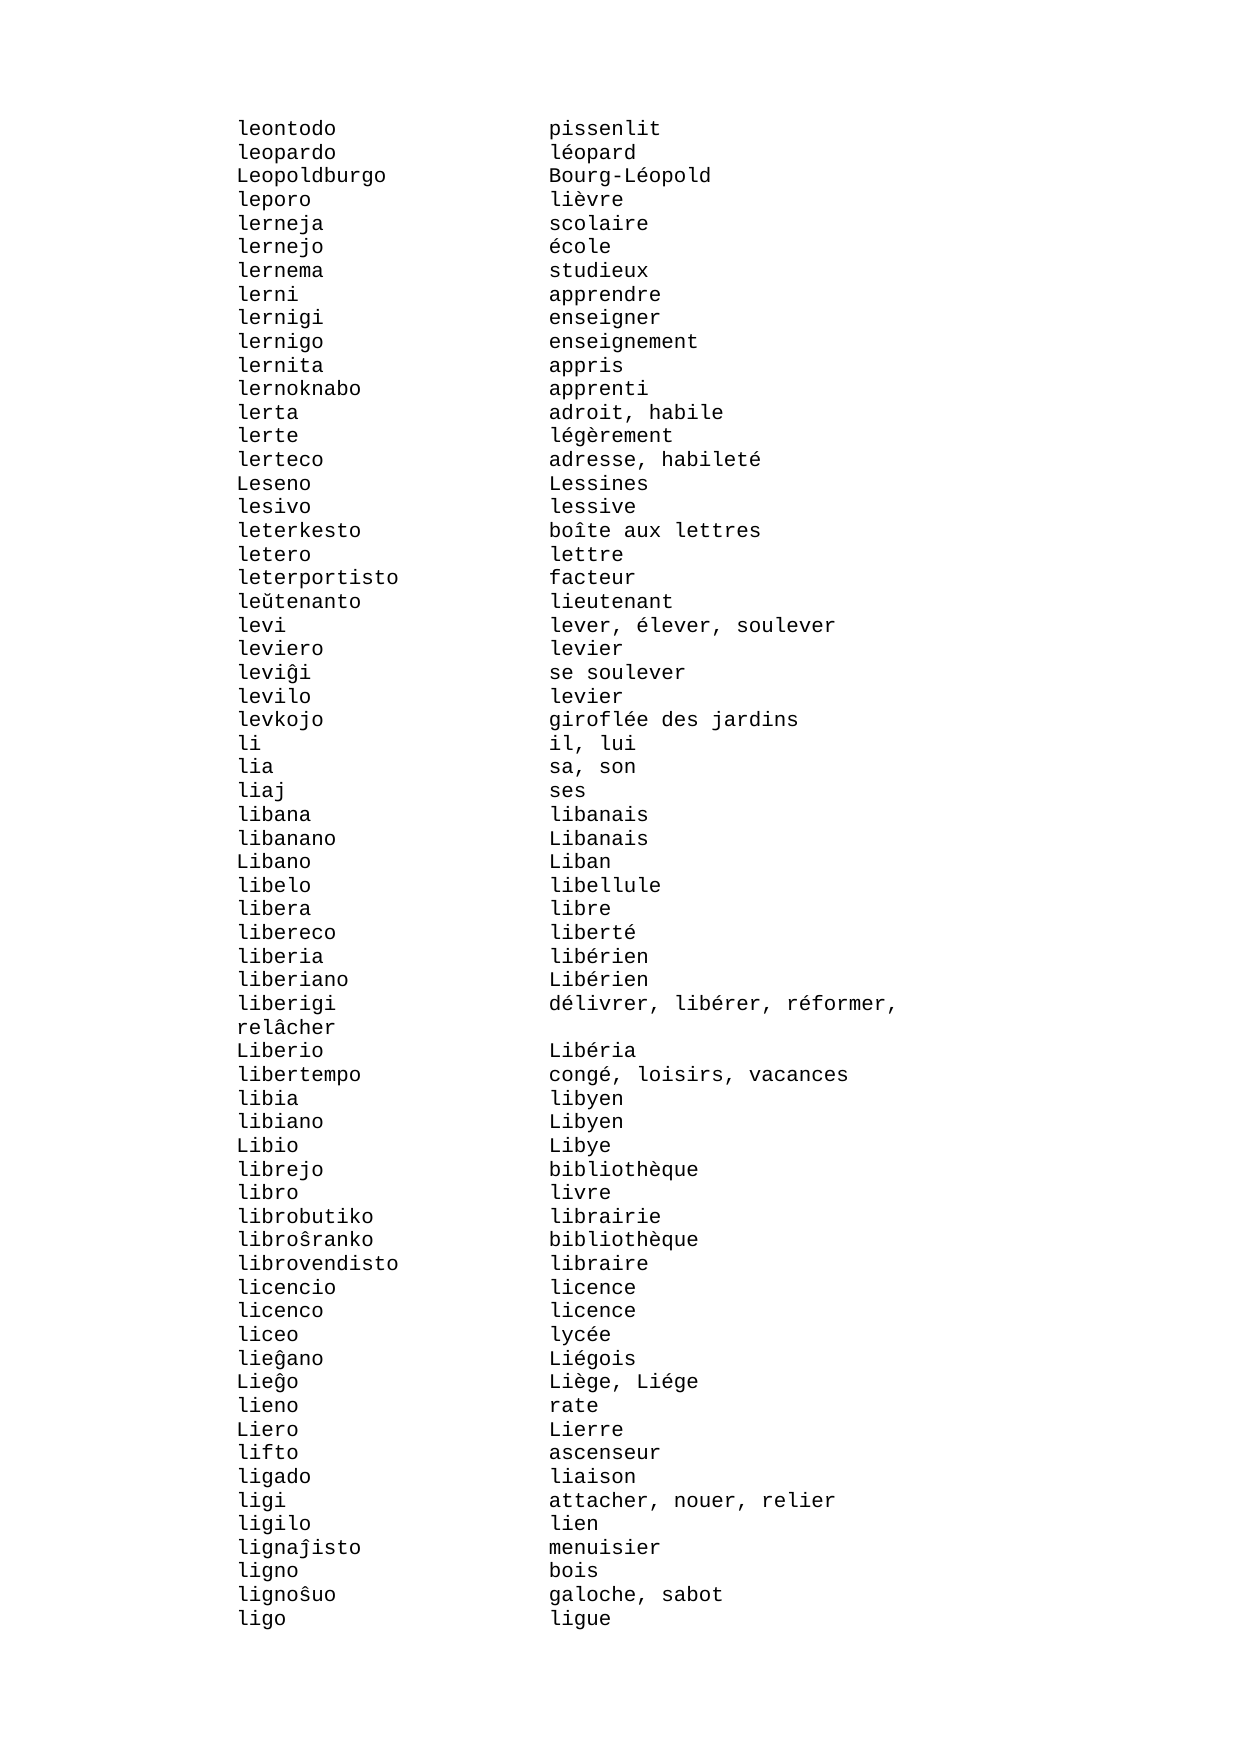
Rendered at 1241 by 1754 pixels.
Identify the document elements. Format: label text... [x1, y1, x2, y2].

text leontodo pissenlit [236, 118, 1004, 142]
text libroŝranko bibliothèque [236, 1229, 1004, 1253]
text letero lettre [236, 544, 1004, 567]
text ligi attacher, nouer, relier [236, 1489, 1004, 1513]
text leviĝi se soulever [236, 662, 1004, 686]
text lignoŝuo galoche, sabot [236, 1584, 1004, 1608]
text lifto ascenseur [236, 1442, 1004, 1466]
text lerte légèrement [236, 426, 1004, 449]
text licencio licence [236, 1277, 1004, 1300]
text Liberio Libéria [236, 1040, 1004, 1064]
text licenco licence [236, 1300, 1004, 1324]
text lesivo lessive [236, 496, 1004, 520]
text Libano Liban [236, 851, 1004, 875]
text lernita appris [236, 354, 1004, 378]
text ligo ligue [236, 1608, 1004, 1631]
text leterportisto facteur [236, 567, 1004, 591]
text libanano Libanais [236, 827, 1004, 851]
text lerteco adresse, habileté [236, 449, 1004, 473]
text libertempo congé, loisirs, vacances [236, 1064, 1004, 1088]
text libelo libellule [236, 875, 1004, 898]
text ligno bois [236, 1561, 1004, 1584]
text ligilo lien [236, 1513, 1004, 1537]
text lernema studieux [236, 260, 1004, 284]
text Liero Lierre [236, 1419, 1004, 1442]
text lernigi enseigner [236, 307, 1004, 331]
text leporo lièvre [236, 189, 1004, 213]
text libana libanais [236, 804, 1004, 827]
text librejo bibliothèque [236, 1158, 1004, 1182]
text lerneja scolaire [236, 213, 1004, 236]
text leviero levier [236, 638, 1004, 662]
text lernigo enseignement [236, 331, 1004, 354]
text libro livre [236, 1182, 1004, 1206]
text levkojo giroflée des jardins [236, 709, 1004, 733]
text lia sa, son [236, 757, 1004, 780]
text libereco liberté [236, 922, 1004, 946]
text lerta adroit, habile [236, 402, 1004, 426]
text libiano Libyen [236, 1111, 1004, 1135]
text librovendisto libraire [236, 1253, 1004, 1277]
text leŭtenanto lieutenant [236, 591, 1004, 615]
text li il, lui [236, 733, 1004, 757]
text leopardo léopard [236, 142, 1004, 165]
text librobutiko librairie [236, 1206, 1004, 1229]
text liberia libérien [236, 946, 1004, 969]
text Lieĝo Liège, Liége [236, 1371, 1004, 1395]
text levi lever, élever, soulever [236, 615, 1004, 638]
text liaj ses [236, 780, 1004, 804]
text lernejo école [236, 236, 1004, 260]
text libia libyen [236, 1088, 1004, 1111]
text levilo levier [236, 686, 1004, 709]
text ligado liaison [236, 1466, 1004, 1489]
text Leopoldburgo Bourg-Léopold [236, 165, 1004, 189]
text lerni apprendre [236, 284, 1004, 307]
text Leseno Lessines [236, 473, 1004, 496]
text libera libre [236, 898, 1004, 922]
text Libio Libye [236, 1135, 1004, 1158]
text liberigi délivrer, libérer, réformer, relâcher [236, 993, 1004, 1040]
text lernoknabo apprenti [236, 378, 1004, 402]
text lignaĵisto menuisier [236, 1537, 1004, 1561]
text lieĝano Liégois [236, 1348, 1004, 1371]
text lieno rate [236, 1395, 1004, 1419]
text liceo lycée [236, 1324, 1004, 1348]
text leterkesto boîte aux lettres [236, 520, 1004, 544]
text liberiano Libérien [236, 969, 1004, 993]
